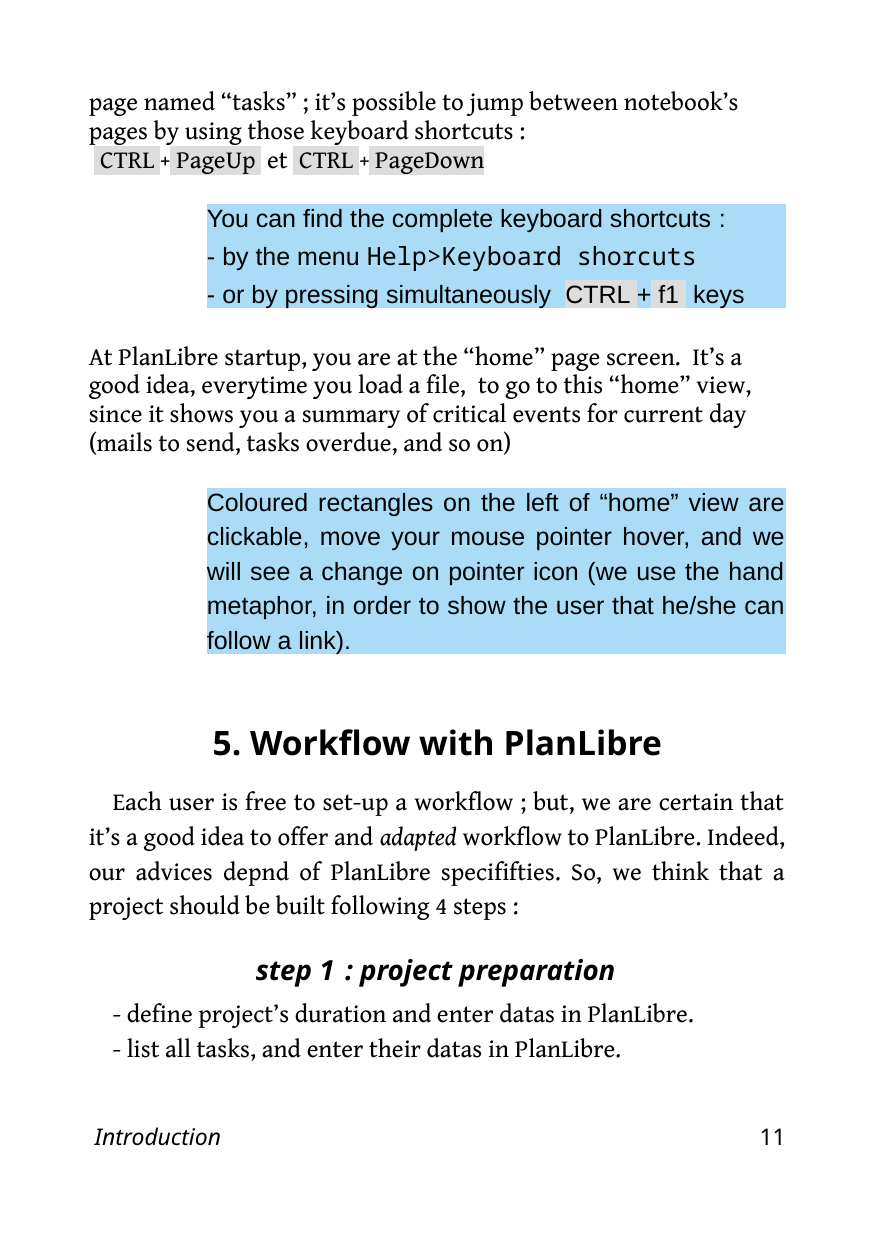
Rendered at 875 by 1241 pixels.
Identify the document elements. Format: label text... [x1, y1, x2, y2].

text - list all tasks, and enter their datas in PlanLibre. [88, 1035, 786, 1064]
text You can find the complete keyboard shortcuts : [207, 204, 786, 233]
subtitle step 1 : project preparation [88, 951, 786, 989]
text - by the menu Help>Keyboard shorcuts [207, 239, 786, 273]
text Coloured rectangles on the left of “home” view are clickable, move your mouse pointer hover, and we will see a change on pointer icon (we use the hand metaphor, in order to show the user that he/she can follow a link). [207, 488, 786, 654]
subtitle 5. Workflow with PlanLibre [88, 719, 786, 765]
text - or by pressing simultaneously CTRL + f1 keys [207, 280, 786, 308]
text page named “tasks” ; it’s possible to jump between notebook’s pages by using those keyboard shortcuts : [88, 88, 786, 146]
text Each user is free to set-up a workflow ; but, we are certain that it’s a good idea to offer and adapted workflow to PlanLibre. Indeed, our advices depnd of PlanLibre specififties. So, we think that a project should be built following 4 steps : [88, 789, 786, 922]
text At PlanLibre startup, you are at the “home” page screen. It’s a good idea, everytime you load a file, to go to this “home” view, since it shows you a summary of critical events for current day (mails to send, tasks overdue, and so on) [88, 343, 786, 459]
text - define project’s duration and enter datas in PlanLibre. [88, 1001, 786, 1029]
text CTRL + PageUp et CTRL + PageDown [88, 146, 786, 175]
